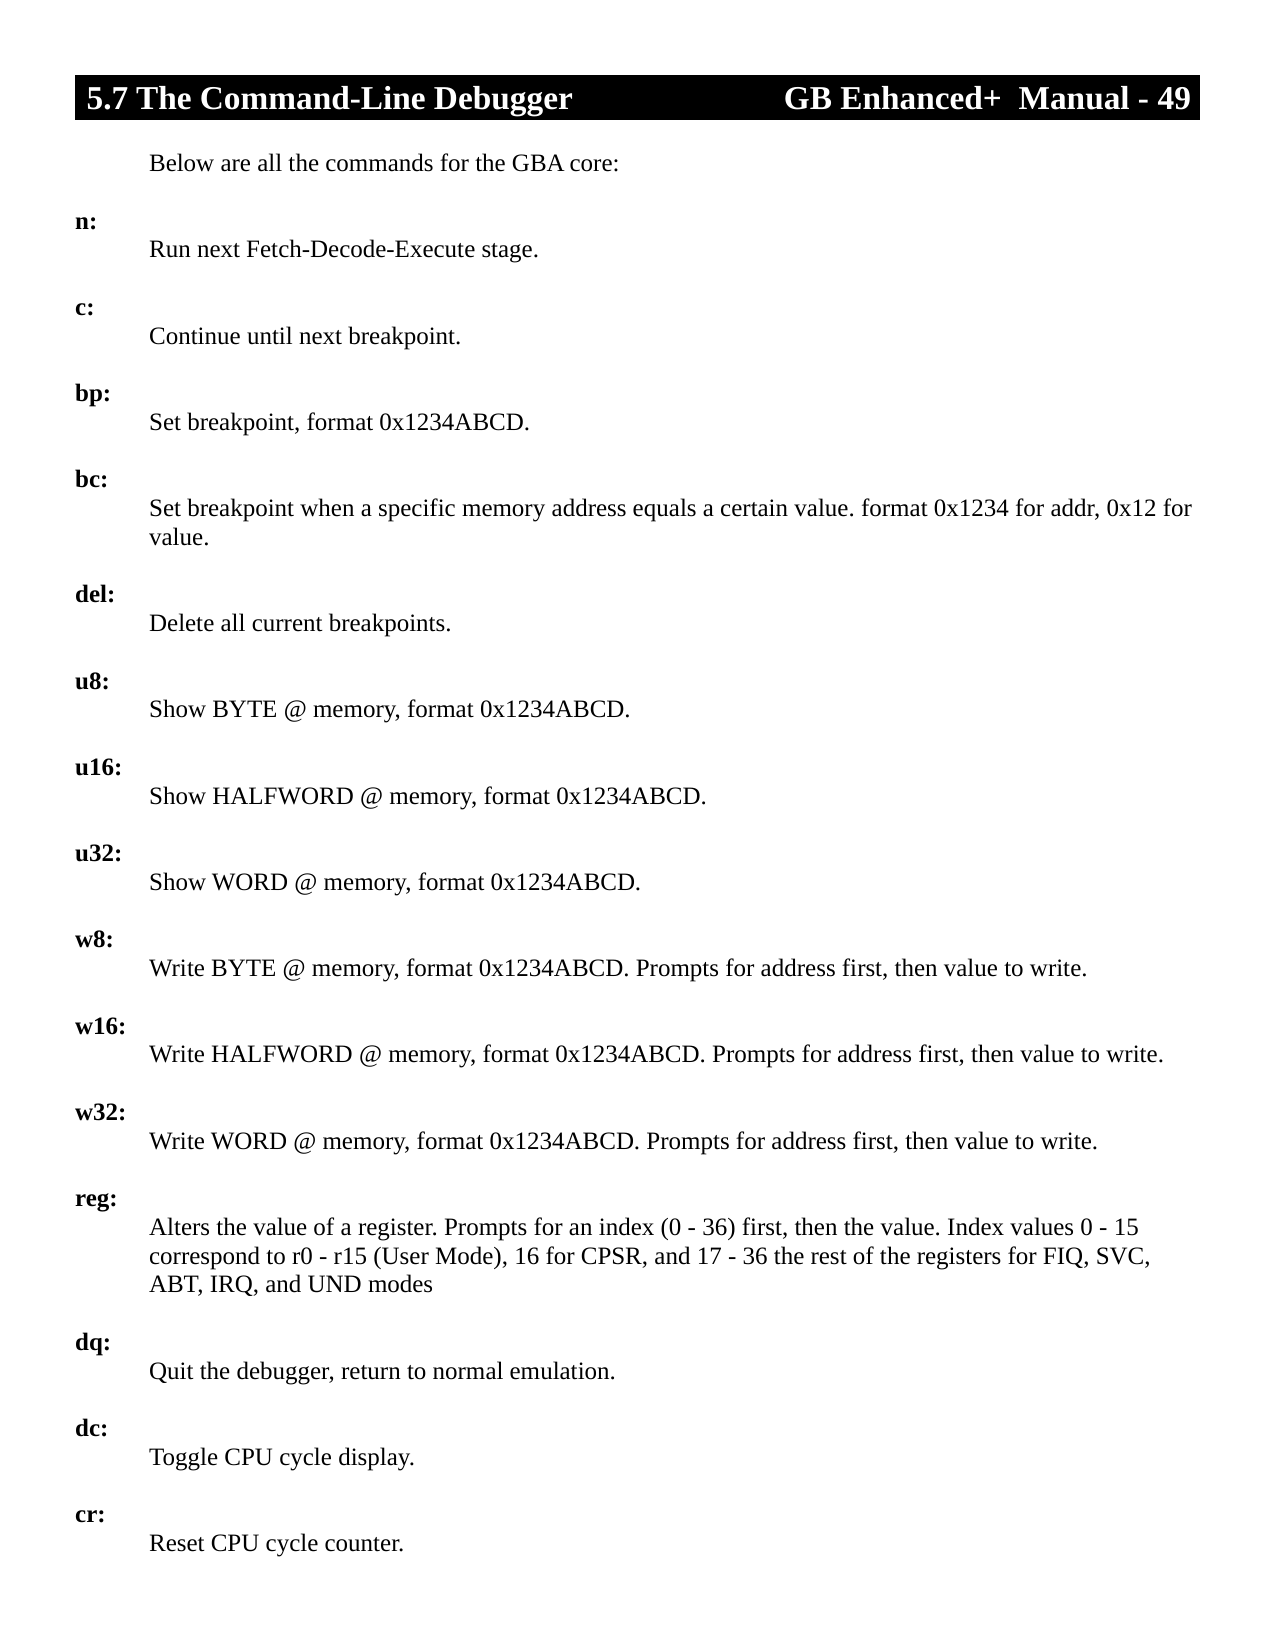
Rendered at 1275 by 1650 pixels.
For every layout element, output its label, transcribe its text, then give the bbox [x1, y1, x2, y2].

text dc: [75, 1413, 1200, 1442]
text Toggle CPU cycle display. [75, 1442, 1200, 1471]
text n: [75, 206, 1200, 234]
text Below are all the commands for the GBA core: [75, 148, 1200, 177]
text Set breakpoint, format 0x1234ABCD. [75, 407, 1200, 436]
text Set breakpoint when a specific memory address equals a certain value. format 0x1234 for addr, 0x12 for value. [75, 493, 1200, 551]
text Run next Fetch-Decode-Execute stage. [75, 234, 1200, 263]
text Write WORD @ memory, format 0x1234ABCD. Prompts for address first, then value to write. [75, 1126, 1200, 1154]
text Delete all current breakpoints. [75, 608, 1200, 637]
text Quit the debugger, return to normal emulation. [75, 1356, 1200, 1384]
text Alters the value of a register. Prompts for an index (0 - 36) first, then the value. Index values 0 - 15 correspond to r0 - r15 (User Mode), 16 for CPSR, and 17 - 36 the rest of the registers for FIQ, SVC, ABT, IRQ, and UND modes [75, 1212, 1200, 1298]
text w16: [75, 1011, 1200, 1039]
text c: [75, 292, 1200, 321]
text Show BYTE @ memory, format 0x1234ABCD. [75, 694, 1200, 723]
text Write HALFWORD @ memory, format 0x1234ABCD. Prompts for address first, then value to write. [75, 1039, 1200, 1068]
text 5.7 The Command-Line Debugger GB Enhanced+ Manual - 49 [75, 75, 1200, 119]
text Reset CPU cycle counter. [75, 1528, 1200, 1557]
text u16: [75, 752, 1200, 781]
text del: [75, 579, 1200, 608]
text reg: [75, 1183, 1200, 1212]
text Continue until next breakpoint. [75, 321, 1200, 349]
text Write BYTE @ memory, format 0x1234ABCD. Prompts for address first, then value to write. [75, 953, 1200, 982]
text bp: [75, 378, 1200, 407]
text bc: [75, 464, 1200, 493]
text w8: [75, 924, 1200, 953]
text u32: [75, 838, 1200, 867]
text cr: [75, 1499, 1200, 1528]
text Show HALFWORD @ memory, format 0x1234ABCD. [75, 781, 1200, 809]
text u8: [75, 666, 1200, 694]
text dq: [75, 1327, 1200, 1356]
text w32: [75, 1097, 1200, 1126]
text Show WORD @ memory, format 0x1234ABCD. [75, 867, 1200, 896]
